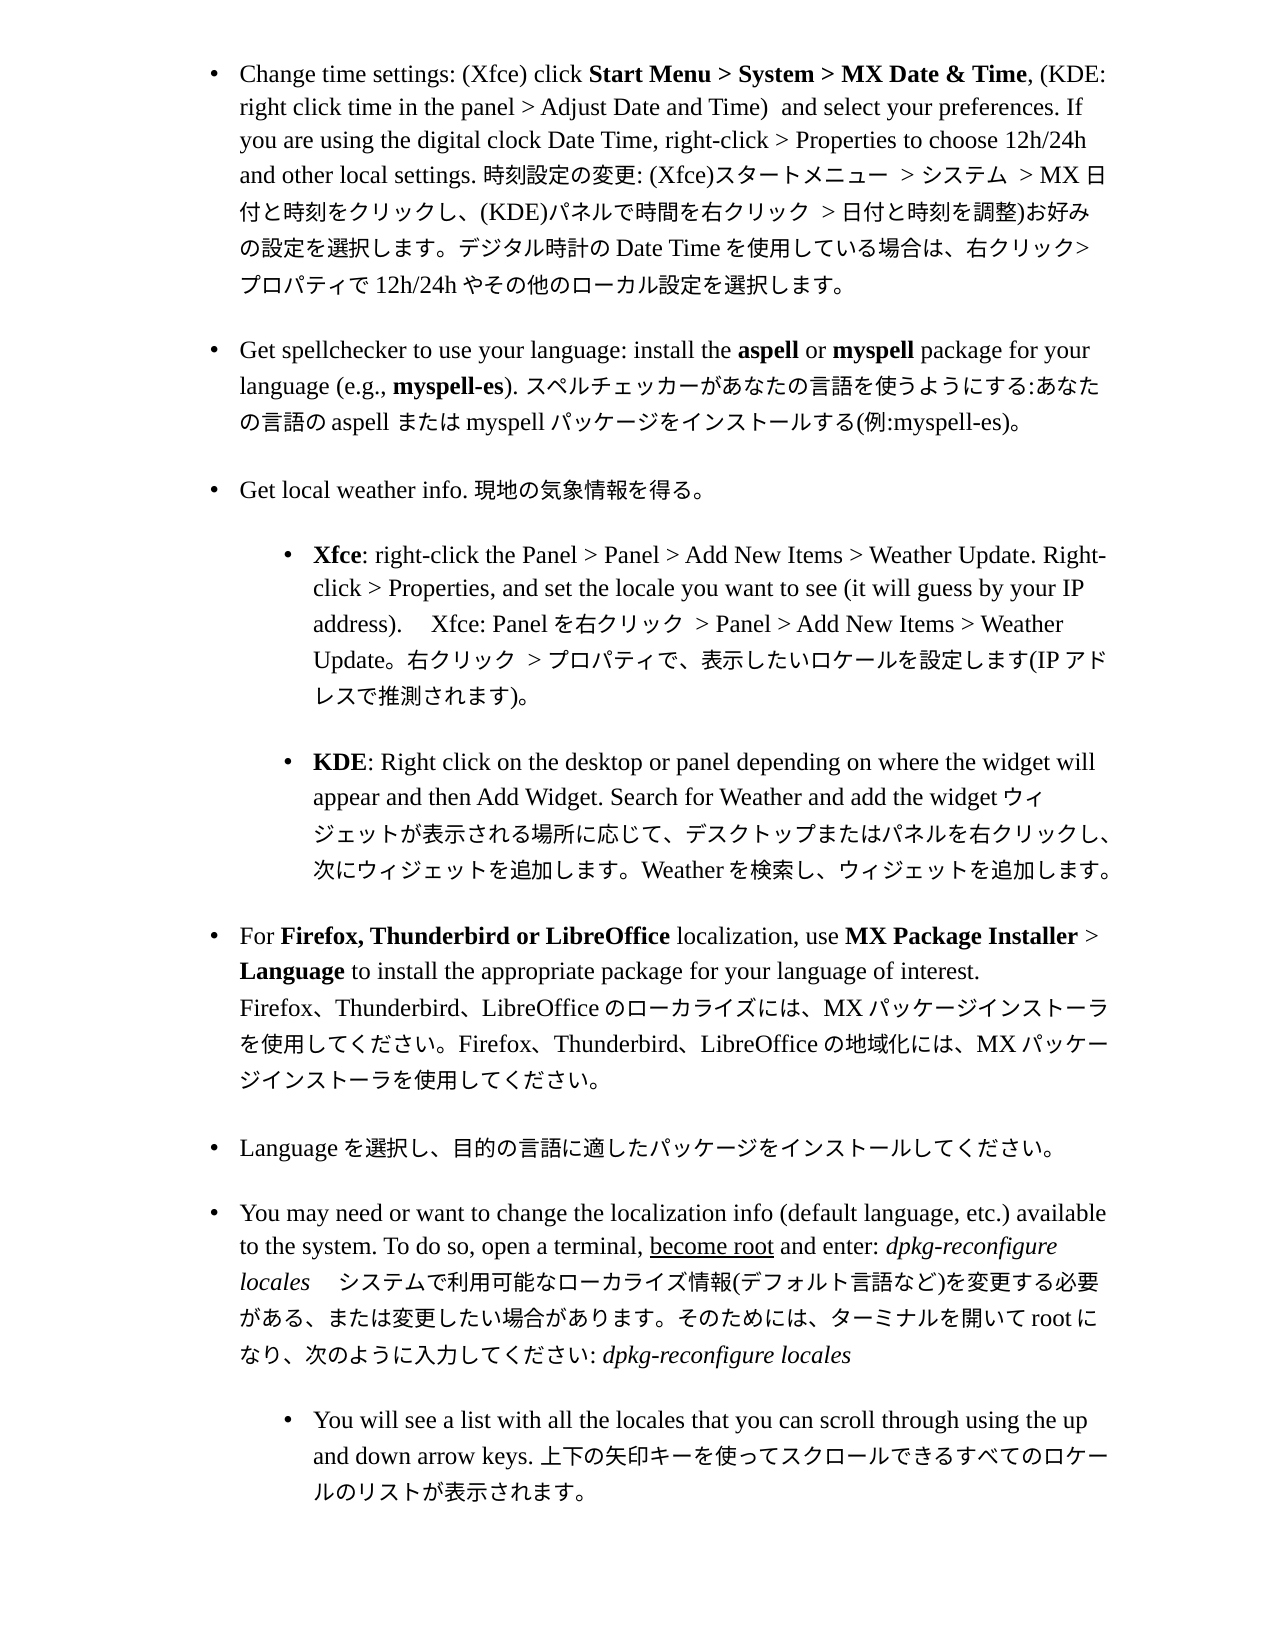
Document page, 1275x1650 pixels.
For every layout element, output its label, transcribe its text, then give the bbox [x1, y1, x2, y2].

list Xfce: right-click the Panel > Panel > Add New Items > Weather Update. Right-click > Properties, and set the locale you want to see (it will guess by your IP address). Xfce: Panelを右クリック > Panel > Add New Items > Weather Update。右クリック > プロパティで、表示したいロケールを設定します(IPアドレスで推測されます)。 [283, 540, 1109, 711]
list You may need or want to change the localization info (default language, etc.) available to the system. To do so, open a terminal, become root and enter: dpkg-reconfigure locales システムで利用可能なローカライズ情報(デフォルト言語など)を変更する必要がある、または変更したい場合があります。そのためには、ターミナルを開いてrootになり、次のように入力してください: dpkg-reconfigure locales [210, 1198, 1109, 1369]
list Get spellchecker to use your language: install the aspell or myspell package for your language (e.g., myspell-es). スペルチェッカーがあなたの言語を使うようにする:あなたの言語のaspell またはmyspellパッケージをインストールする(例:myspell-es)。 [210, 335, 1109, 437]
list Change time settings: (Xfce) click Start Menu > System > MX Date & Time, (KDE: right click time in the panel > Adjust Date and Time) and select your preferences. If you are using the digital clock Date Time, right-click > Properties to choose 12h/24h and other local settings. 時刻設定の変更: (Xfce)スタートメニュー > システム > MX日付と時刻をクリックし、(KDE)パネルで時間を右クリック > 日付と時刻を調整)お好みの設定を選択します。デジタル時計のDate Timeを使用している場合は、右クリック> プロパティで12h/24hやその他のローカル設定を選択します。 [210, 59, 1109, 299]
list You will see a list with all the locales that you can scroll through using the up and down arrow keys. 上下の矢印キーを使ってスクロールできるすべてのロケールのリストが表示されます。 [283, 1405, 1109, 1507]
list Get local weather info. 現地の気象情報を得る。 [210, 473, 1109, 504]
list KDE: Right click on the desktop or panel depending on where the widget will appear and then Add Widget. Search for Weather and add the widgetウィジェットが表示される場所に応じて、デスクトップまたはパネルを右クリックし、次にウィジェットを追加します。Weatherを検索し、ウィジェットを追加します。 [283, 747, 1109, 885]
list Languageを選択し、目的の言語に適したパッケージをインストールしてください。 [210, 1131, 1109, 1162]
list For Firefox, Thunderbird or LibreOffice localization, use MX Package Installer > Language to install the appropriate package for your language of interest. Firefox、Thunderbird、LibreOfficeのローカライズには、MXパッケージインストーラを使用してください。Firefox、Thunderbird、LibreOfficeの地域化には、MXパッケージインストーラを使用してください。 [210, 921, 1109, 1095]
